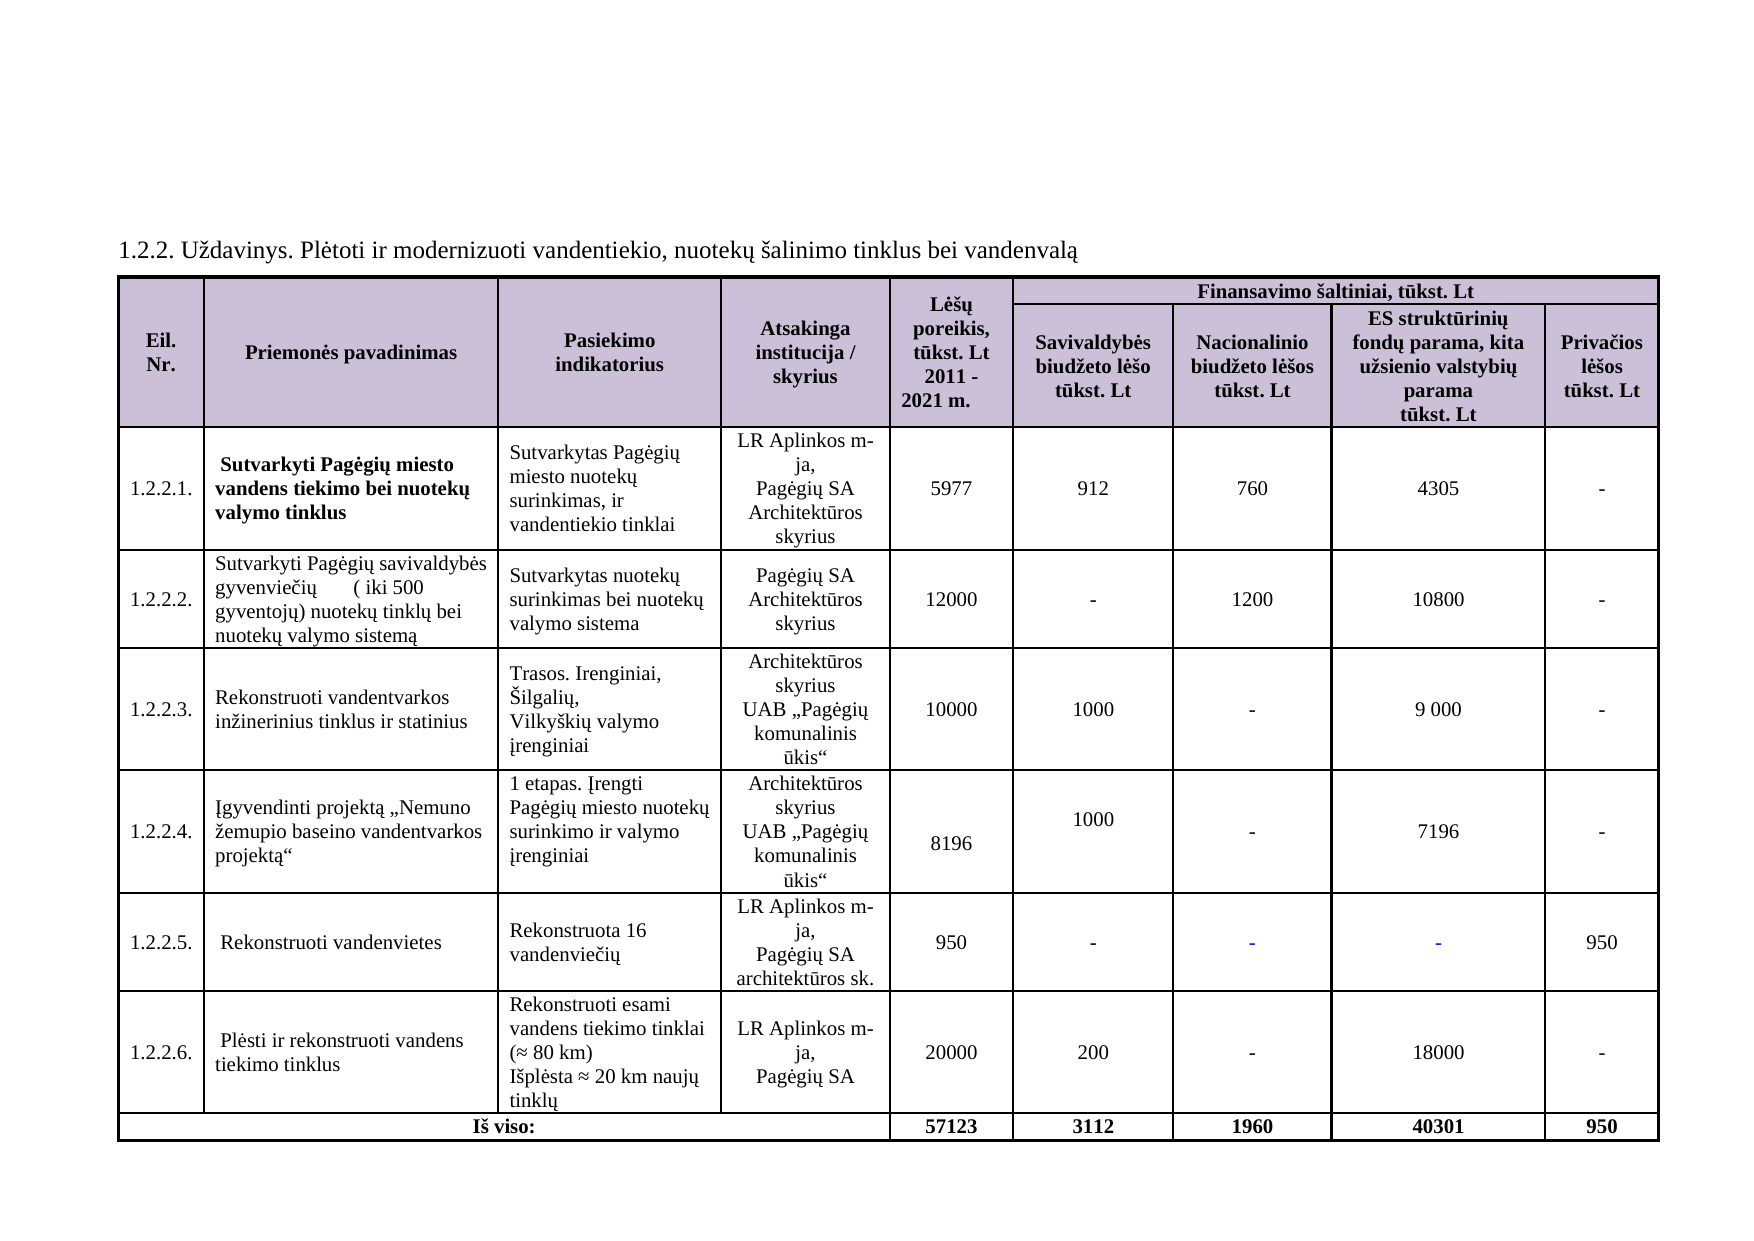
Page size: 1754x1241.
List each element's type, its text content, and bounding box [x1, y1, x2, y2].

table_cell Rekonstruoti esami vandens tiekimo tinklai (≈ 80 km) Išplėsta ≈ 20 km naujų tinklų [499, 992, 720, 1112]
table_cell 9 000 [1333, 649, 1544, 769]
table_cell 4305 [1333, 428, 1544, 548]
table_cell - [1546, 771, 1657, 892]
table_cell - [1174, 771, 1330, 892]
table_cell Sutvarkyti Pagėgių savivaldybės gyvenviečių ( iki 500 gyventojų) nuotekų tinklų bei nuotekų valymo sistemą [205, 551, 497, 647]
table_cell 1.2.2.5. [120, 894, 203, 990]
table_header Lėšų poreikis, tūkst. Lt 2011 - 2021 m. [891, 279, 1012, 426]
table_cell - [1333, 894, 1544, 990]
table_cell 1.2.2.4. [120, 771, 203, 892]
table_cell 10000 [891, 649, 1012, 769]
table_cell Sutvarkytas nuotekų surinkimas bei nuotekų valymo sistema [499, 551, 720, 647]
table_cell Trasos. Irenginiai, Šilgalių, Vilkyškių valymo įrenginiai [499, 649, 720, 769]
table_cell 1.2.2.3. [120, 649, 203, 769]
table_cell 18000 [1333, 992, 1544, 1112]
table_cell - [1546, 992, 1657, 1112]
table_cell - [1174, 649, 1330, 769]
table_cell 1960 [1174, 1114, 1330, 1138]
table_header Priemonės pavadinimas [205, 279, 497, 426]
table_header Finansavimo šaltiniai, tūkst. Lt [1014, 279, 1657, 303]
table_cell 950 [891, 894, 1012, 990]
table_cell - [1546, 428, 1657, 548]
table_cell - [1014, 894, 1172, 990]
table_cell 40301 [1333, 1114, 1544, 1138]
table_cell 7196 [1333, 771, 1544, 892]
table_cell 950 [1546, 1114, 1657, 1138]
table_cell Nacionalinio biudžeto lėšos tūkst. Lt [1174, 305, 1330, 426]
table_cell Plėsti ir rekonstruoti vandens tiekimo tinklus [205, 992, 497, 1112]
table_cell Savivaldybės biudžeto lėšo tūkst. Lt [1014, 305, 1172, 426]
table_cell 950 [1546, 894, 1657, 990]
table_cell 57123 [891, 1114, 1012, 1138]
table_cell Rekonstruoti vandentvarkos inžinerinius tinklus ir statinius [205, 649, 497, 769]
table_cell Sutvarkytas Pagėgių miesto nuotekų surinkimas, ir vandentiekio tinklai [499, 428, 720, 548]
table_cell Architektūros skyrius UAB „Pagėgių komunalinis ūkis“ [722, 649, 889, 769]
table_cell 200 [1014, 992, 1172, 1112]
table_cell 8196 [891, 771, 1012, 892]
table_cell 5977 [891, 428, 1012, 548]
table_cell 10800 [1333, 551, 1544, 647]
table_header Atsakinga institucija / skyrius [722, 279, 889, 426]
table_cell ES struktūrinių fondų parama, kita užsienio valstybių parama tūkst. Lt [1333, 305, 1544, 426]
table_cell 20000 [891, 992, 1012, 1112]
table_cell 1000 [1014, 649, 1172, 769]
table_cell LR Aplinkos m-ja, Pagėgių SA [722, 992, 889, 1112]
table_cell LR Aplinkos m-ja, Pagėgių SA Architektūros skyrius [722, 428, 889, 548]
table_cell - [1546, 649, 1657, 769]
table_cell - [1174, 992, 1330, 1112]
text 1.2.2. Uždavinys. Plėtoti ir modernizuoti vandentiekio, nuotekų šalinimo tinklus bei vandenvalą [118, 235, 1636, 263]
table_cell 1.2.2.6. [120, 992, 203, 1112]
table_cell Privačios lėšos tūkst. Lt [1546, 305, 1657, 426]
table_cell 3112 [1014, 1114, 1172, 1138]
table_cell Architektūros skyrius UAB „Pagėgių komunalinis ūkis“ [722, 771, 889, 892]
table_cell LR Aplinkos m-ja, Pagėgių SA architektūros sk. [722, 894, 889, 990]
table_cell Sutvarkyti Pagėgių miesto vandens tiekimo bei nuotekų valymo tinklus [205, 428, 497, 548]
table_cell Rekonstruoti vandenvietes [205, 894, 497, 990]
table_header Eil. Nr. [120, 279, 203, 426]
table_cell Rekonstruota 16 vandenviečių [499, 894, 720, 990]
table_cell Įgyvendinti projektą „Nemuno žemupio baseino vandentvarkos projektą“ [205, 771, 497, 892]
table_cell - [1546, 551, 1657, 647]
table_cell Iš viso: [120, 1114, 889, 1138]
table_cell 1.2.2.1. [120, 428, 203, 548]
table_cell 1200 [1174, 551, 1330, 647]
table_cell 12000 [891, 551, 1012, 647]
table_cell 1000 [1014, 771, 1172, 892]
table_cell Pagėgių SA Architektūros skyrius [722, 551, 889, 647]
table_cell - [1174, 894, 1330, 990]
table_cell 1.2.2.2. [120, 551, 203, 647]
table_cell 1 etapas. Įrengti Pagėgių miesto nuotekų surinkimo ir valymo įrenginiai [499, 771, 720, 892]
table_cell 912 [1014, 428, 1172, 548]
table_cell - [1014, 551, 1172, 647]
table_header Pasiekimo indikatorius [499, 279, 720, 426]
table_cell 760 [1174, 428, 1330, 548]
